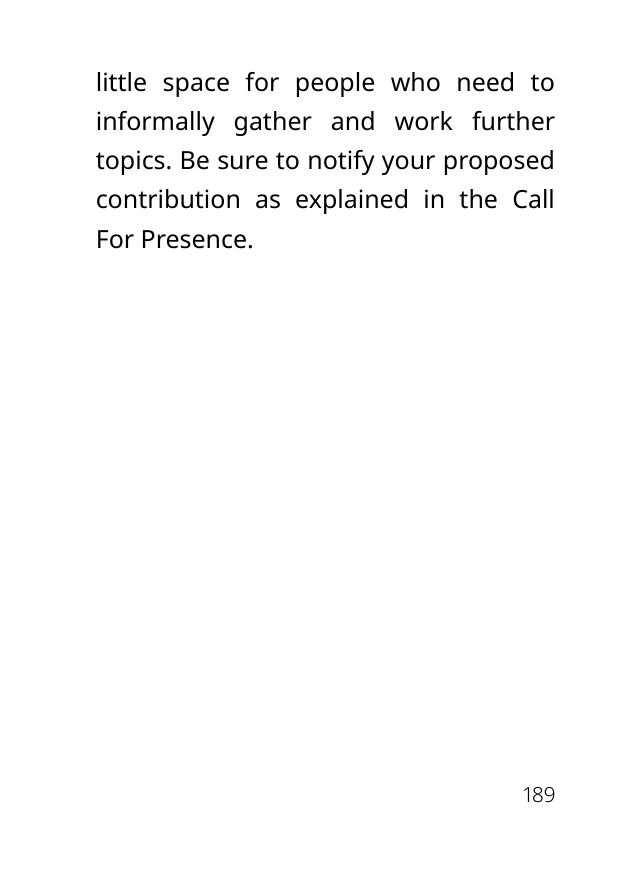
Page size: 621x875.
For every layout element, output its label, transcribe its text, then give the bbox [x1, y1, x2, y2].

text little space for people who need to informally gather and work further topics. Be sure to notify your proposed contribution as explained in the Call For Presence. [96, 65, 555, 255]
